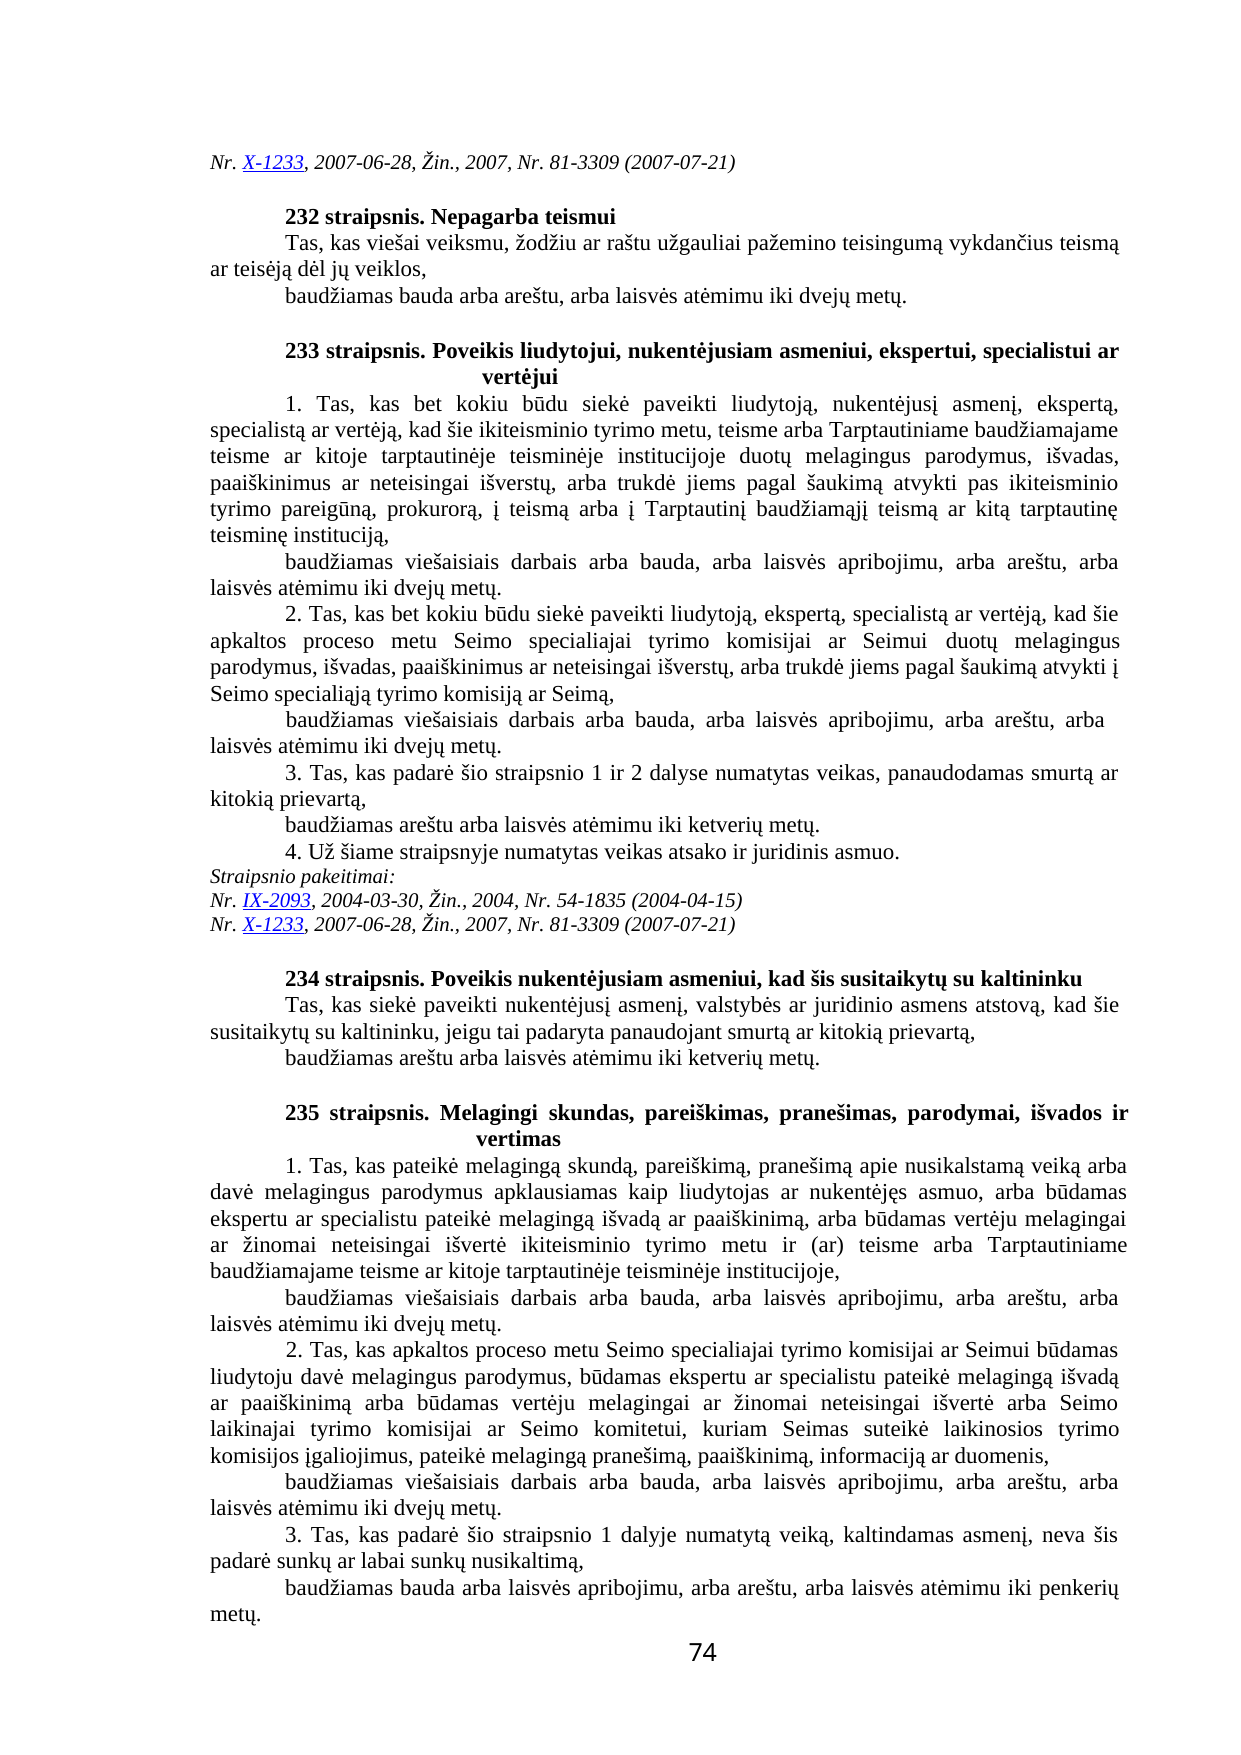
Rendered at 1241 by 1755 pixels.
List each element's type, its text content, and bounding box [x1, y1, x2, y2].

text 233 straipsnis. Poveikis liudytojui, nukentėjusiam asmeniui, ekspertui, specialistui ar vertėjui [285, 337, 1120, 390]
text 4. Už šiame straipsnyje numatytas veikas atsako ir juridinis asmuo. [210, 838, 1120, 864]
text 1. Tas, kas bet kokiu būdu siekė paveikti liudytoją, nukentėjusį asmenį, ekspertą, specialistą ar vertėją, kad šie ikiteisminio tyrimo metu, teisme arba Tarptautiniame baudžiamajame teisme ar kitoje tarptautinėje teisminėje institucijoje duotų melagingus parodymus, išvadas, paaiškinimus ar neteisingai išverstų, arba trukdė jiems pagal šaukimą atvykti pas ikiteisminio tyrimo pareigūną, prokurorą, į teismą arba į Tarptautinį baudžiamąjį teismą ar kitą tarptautinę teisminę instituciją, [210, 390, 1120, 548]
text baudžiamas viešaisiais darbais arba bauda, arba laisvės apribojimu, arba areštu, arba laisvės atėmimu iki dvejų metų. [210, 548, 1120, 601]
text baudžiamas bauda arba areštu, arba laisvės atėmimu iki dvejų metų. [210, 282, 1120, 308]
text 3. Tas, kas padarė šio straipsnio 1 ir 2 dalyse numatytas veikas, panaudodamas smurtą ar kitokią prievartą, [210, 759, 1120, 811]
text baudžiamas viešaisiais darbais arba bauda, arba laisvės apribojimu, arba areštu, arba laisvės atėmimu iki dvejų metų. [210, 1284, 1120, 1336]
text Nr. IX-2093, 2004-03-30, Žin., 2004, Nr. 54-1835 (2004-04-15) [210, 888, 1120, 912]
text Straipsnio pakeitimai: [210, 864, 1120, 888]
text baudžiamas areštu arba laisvės atėmimu iki ketverių metų. [210, 811, 1120, 838]
text baudžiamas areštu arba laisvės atėmimu iki ketverių metų. [210, 1044, 1120, 1070]
text 3. Tas, kas padarė šio straipsnio 1 dalyje numatytą veiką, kaltindamas asmenį, neva šis padarė sunkų ar labai sunkų nusikaltimą, [210, 1521, 1120, 1573]
text 232 straipsnis. Nepagarba teismui [210, 203, 1120, 229]
text Tas, kas siekė paveikti nukentėjusį asmenį, valstybės ar juridinio asmens atstovą, kad šie susitaikytų su kaltininku, jeigu tai padaryta panaudojant smurtą ar kitokią prievartą, [210, 991, 1120, 1044]
text 234 straipsnis. Poveikis nukentėjusiam asmeniui, kad šis susitaikytų su kaltininku [285, 965, 1120, 991]
text Nr. X-1233, 2007-06-28, Žin., 2007, Nr. 81-3309 (2007-07-21) [210, 150, 1120, 174]
text 2. Tas, kas apkaltos proceso metu Seimo specialiajai tyrimo komisijai ar Seimui būdamas liudytoju davė melagingus parodymus, būdamas ekspertu ar specialistu pateikė melagingą išvadą ar paaiškinimą arba būdamas vertėju melagingai ar žinomai neteisingai išvertė arba Seimo laikinajai tyrimo komisijai ar Seimo komitetui, kuriam Seimas suteikė laikinosios tyrimo komisijos įgaliojimus, pateikė melagingą pranešimą, paaiškinimą, informaciją ar duomenis, [210, 1336, 1120, 1468]
text Tas, kas viešai veiksmu, žodžiu ar raštu užgauliai pažemino teisingumą vykdančius teismą ar teisėją dėl jų veiklos, [210, 229, 1120, 282]
text baudžiamas bauda arba laisvės apribojimu, arba areštu, arba laisvės atėmimu iki penkerių metų. [210, 1573, 1120, 1626]
text baudžiamas viešaisiais darbais arba bauda, arba laisvės apribojimu, arba areštu, arba laisvės atėmimu iki dvejų metų. [210, 1468, 1120, 1521]
text 1. Tas, kas pateikė melagingą skundą, pareiškimą, pranešimą apie nusikalstamą veiką arba davė melagingus parodymus apklausiamas kaip liudytojas ar nukentėjęs asmuo, arba būdamas ekspertu ar specialistu pateikė melagingą išvadą ar paaiškinimą, arba būdamas vertėju melagingai ar žinomai neteisingai išvertė ikiteisminio tyrimo metu ir (ar) teisme arba Tarptautiniame baudžiamajame teisme ar kitoje tarptautinėje teisminėje institucijoje, [210, 1152, 1129, 1284]
text 2. Tas, kas bet kokiu būdu siekė paveikti liudytoją, ekspertą, specialistą ar vertėją, kad šie apkaltos proceso metu Seimo specialiajai tyrimo komisijai ar Seimui duotų melagingus parodymus, išvadas, paaiškinimus ar neteisingai išverstų, arba trukdė jiems pagal šaukimą atvykti į Seimo specialiąją tyrimo komisiją ar Seimą, [210, 601, 1120, 706]
text baudžiamas viešaisiais darbais arba bauda, arba laisvės apribojimu, arba areštu, arba laisvės atėmimu iki dvejų metų. [210, 706, 1106, 759]
text 235 straipsnis. Melagingi skundas, pareiškimas, pranešimas, parodymai, išvados ir vertimas [285, 1099, 1129, 1152]
text Nr. X-1233, 2007-06-28, Žin., 2007, Nr. 81-3309 (2007-07-21) [210, 912, 1120, 936]
